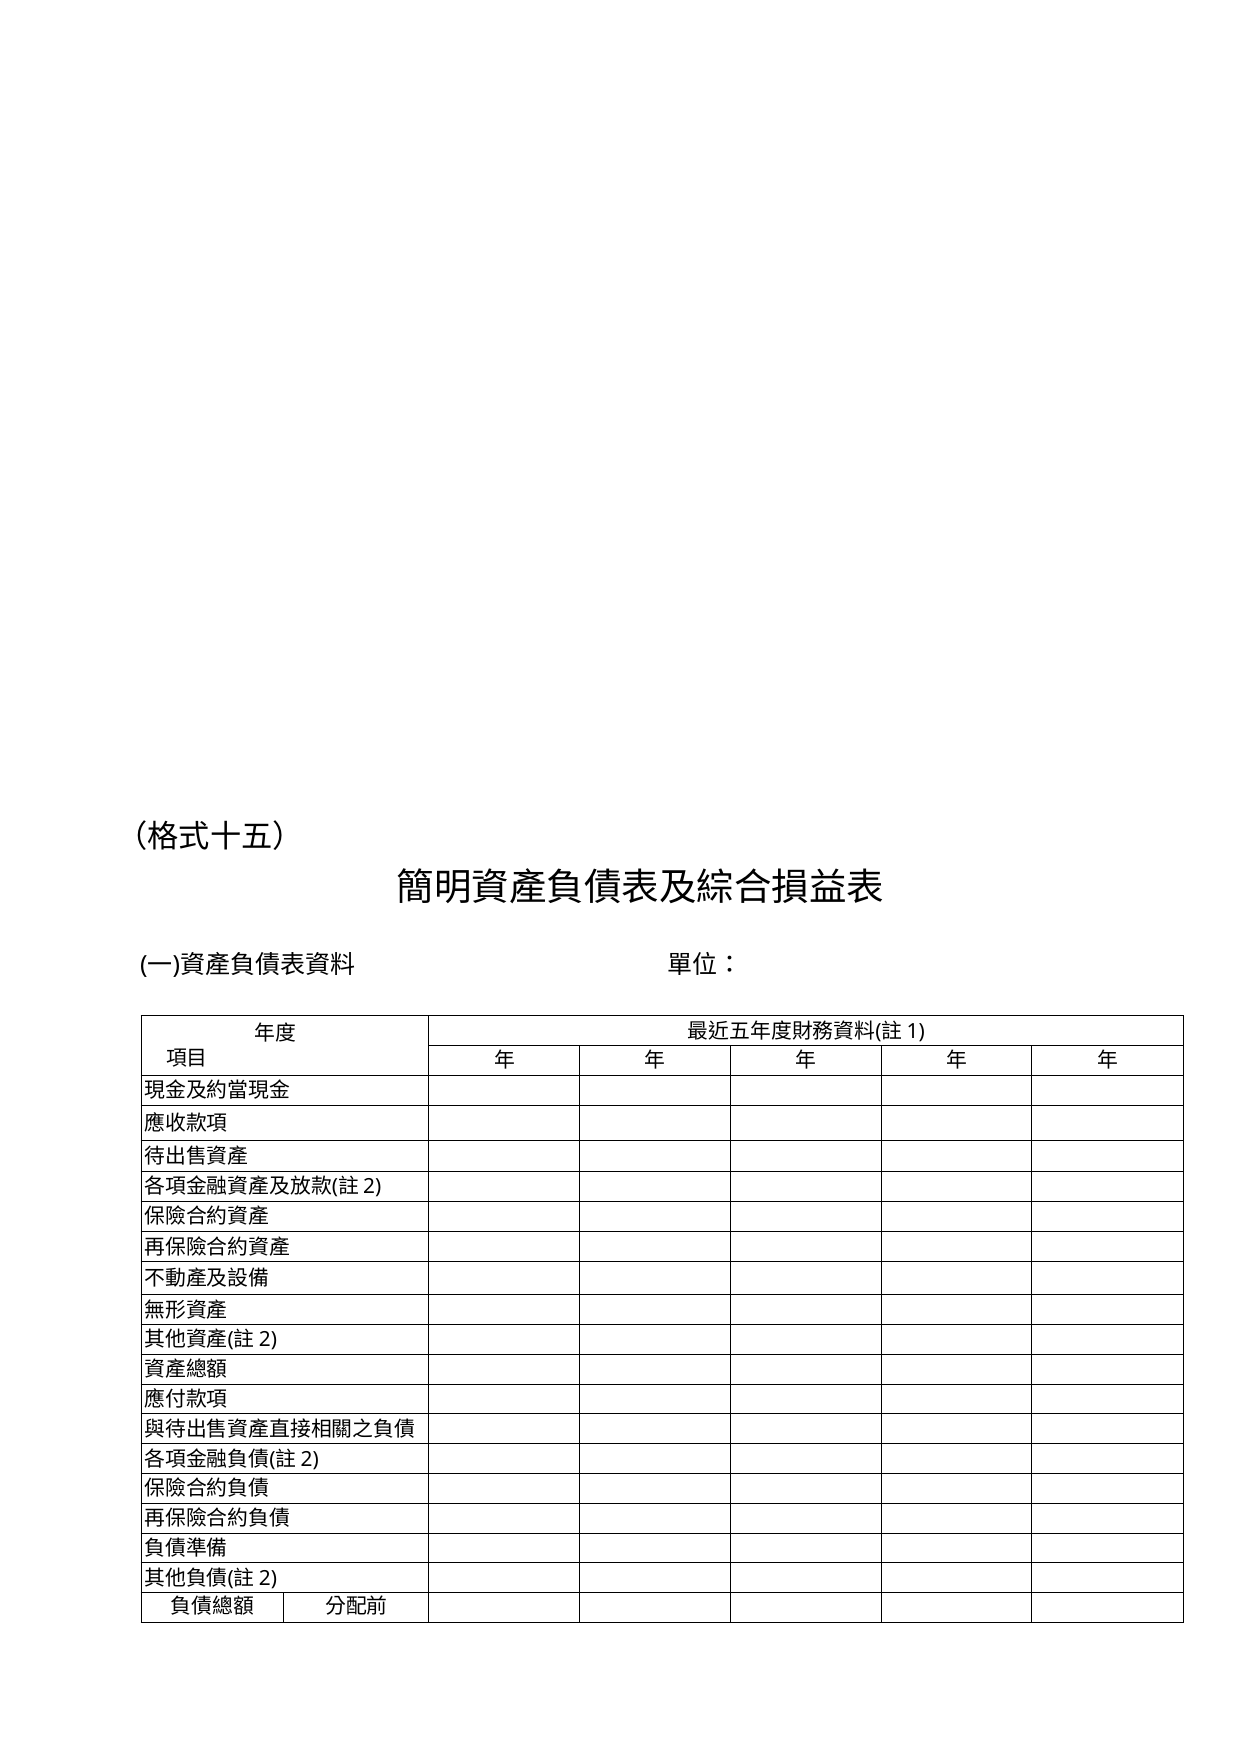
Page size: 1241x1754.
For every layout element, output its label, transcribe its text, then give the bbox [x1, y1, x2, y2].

table_cell [98, 1324, 141, 1354]
table_cell [1032, 1563, 1183, 1592]
table_cell [429, 1385, 579, 1413]
table_cell [882, 1076, 1031, 1104]
table_cell [882, 1172, 1031, 1201]
table_cell [1032, 1474, 1183, 1503]
table_cell [1184, 1201, 1197, 1231]
table_cell [731, 1172, 881, 1201]
table_cell [1032, 1295, 1183, 1324]
table_header （格式十五） [98, 811, 1183, 856]
table_cell [580, 1504, 730, 1532]
table_cell [580, 1106, 730, 1140]
table_cell [1032, 1141, 1183, 1171]
table_cell [580, 1141, 730, 1171]
table_cell [1032, 1106, 1183, 1140]
table_cell [98, 1105, 141, 1140]
table_cell [882, 1325, 1031, 1354]
table_cell [580, 1593, 730, 1622]
table_cell [580, 1355, 730, 1383]
table_cell [98, 1443, 141, 1473]
table_cell [882, 1295, 1031, 1324]
table_cell [98, 1503, 141, 1532]
table_cell [1184, 1354, 1197, 1383]
table_cell [731, 1593, 881, 1622]
table_cell [882, 1141, 1031, 1171]
table_cell [882, 1504, 1031, 1532]
table_cell [882, 1232, 1031, 1261]
table_cell [1184, 1075, 1197, 1104]
table_cell [731, 1106, 881, 1140]
table_cell 現金及約當現金 [142, 1076, 428, 1104]
table_cell [429, 1355, 579, 1383]
table_cell [1184, 1413, 1197, 1443]
table_cell [731, 1325, 881, 1354]
table_cell [1184, 1231, 1197, 1261]
table_cell [429, 1474, 579, 1503]
table_cell [429, 1262, 579, 1294]
table_cell [1032, 1202, 1183, 1231]
table_cell [429, 1414, 579, 1443]
table_cell (一)資產負債表資料 單位： [98, 945, 1183, 981]
table_cell [98, 1015, 141, 1045]
table_cell [1032, 1355, 1183, 1383]
table_cell [731, 1141, 881, 1171]
table_cell [731, 1534, 881, 1562]
table_cell [98, 1562, 141, 1592]
table_cell 簡明資產負債表及綜合損益表 [98, 856, 1183, 911]
table_cell [882, 1414, 1031, 1443]
table_cell [429, 1593, 579, 1622]
table_cell [580, 1414, 730, 1443]
table_cell [731, 1474, 881, 1503]
table_cell [580, 1232, 730, 1261]
table_cell [1183, 945, 1197, 981]
table_cell [1184, 1473, 1197, 1503]
table_cell [882, 1474, 1031, 1503]
table_cell [429, 1141, 579, 1171]
table_cell 年 [882, 1046, 1031, 1075]
table_cell [1032, 1444, 1183, 1473]
table_cell [1032, 1414, 1183, 1443]
table_cell [98, 1231, 141, 1261]
table_cell [731, 1232, 881, 1261]
table_cell [1184, 1140, 1197, 1171]
table_cell [98, 1261, 141, 1294]
table_cell [1032, 1385, 1183, 1413]
table_cell [1184, 1105, 1197, 1140]
table_cell 各項金融負債(註2) [142, 1444, 428, 1473]
table_cell [1184, 1533, 1197, 1562]
table_cell [1183, 981, 1197, 1015]
table_cell [98, 911, 1183, 945]
table_cell 應收款項 [142, 1106, 428, 1140]
table_cell [1032, 1593, 1183, 1622]
table_cell 年 [580, 1046, 730, 1075]
table_cell 其他負債(註2) [142, 1563, 428, 1592]
table_cell 待出售資產 [142, 1141, 428, 1171]
table_cell 年度 項目 [142, 1016, 428, 1075]
table_cell [580, 1202, 730, 1231]
table_cell [580, 1534, 730, 1562]
table_cell [98, 1354, 141, 1383]
table_cell 年 [1032, 1046, 1183, 1075]
table_cell 年 [731, 1046, 881, 1075]
table_cell [580, 1295, 730, 1324]
table_cell 不動產及設備 [142, 1262, 428, 1294]
table_cell [1032, 1172, 1183, 1201]
table_cell [98, 1592, 141, 1622]
table_cell [731, 1563, 881, 1592]
table_cell [882, 1355, 1031, 1383]
table_cell [429, 1325, 579, 1354]
table_cell [1184, 1324, 1197, 1354]
table_cell [731, 1262, 881, 1294]
table_cell [882, 1444, 1031, 1473]
table_cell [429, 1534, 579, 1562]
table_cell [731, 1414, 881, 1443]
table_cell [580, 1444, 730, 1473]
table_cell [580, 1262, 730, 1294]
table_cell 負債總額 [142, 1593, 283, 1622]
table_cell [1032, 1504, 1183, 1532]
table_cell [98, 1533, 141, 1562]
table_cell [1183, 911, 1197, 945]
table_cell [580, 1385, 730, 1413]
table_cell [98, 1171, 141, 1201]
table_cell [1184, 1592, 1197, 1622]
table_cell [1184, 1384, 1197, 1413]
table_cell [1184, 1261, 1197, 1294]
table_cell [580, 1325, 730, 1354]
table_cell [1032, 1262, 1183, 1294]
table_cell [98, 1413, 141, 1443]
table_cell [580, 1172, 730, 1201]
table_cell [429, 1172, 579, 1201]
table_cell [1184, 1443, 1197, 1473]
table_cell [429, 1563, 579, 1592]
table_cell [1032, 1232, 1183, 1261]
table_cell [1032, 1534, 1183, 1562]
table_cell 年 [429, 1046, 579, 1075]
table_cell [731, 1076, 881, 1104]
table_cell [731, 1504, 881, 1532]
table_cell [98, 981, 1183, 1015]
table_cell [429, 1076, 579, 1104]
table_cell [98, 1201, 141, 1231]
table_cell [731, 1295, 881, 1324]
table_cell [98, 1473, 141, 1503]
table_cell [882, 1563, 1031, 1592]
table_cell 再保險合約負債 [142, 1504, 428, 1532]
table_cell [1184, 1503, 1197, 1532]
table_cell [98, 1045, 141, 1075]
table_cell [98, 1075, 141, 1104]
table_cell 保險合約負債 [142, 1474, 428, 1503]
table_cell [98, 1140, 141, 1171]
table_cell [882, 1385, 1031, 1413]
table_cell 資產總額 [142, 1355, 428, 1383]
table_cell [731, 1444, 881, 1473]
table_cell 與待出售資產直接相關之負債 [142, 1414, 428, 1443]
table_cell [1184, 1045, 1197, 1075]
table_cell [1184, 1015, 1197, 1045]
table_cell [882, 1202, 1031, 1231]
table_cell [98, 1294, 141, 1324]
table_cell 應付款項 [142, 1385, 428, 1413]
table_cell [429, 1106, 579, 1140]
table_cell [429, 1232, 579, 1261]
table_cell [429, 1504, 579, 1532]
table_cell 再保險合約資產 [142, 1232, 428, 1261]
table_cell [1032, 1076, 1183, 1104]
table_cell [1184, 1294, 1197, 1324]
table_cell 無形資產 [142, 1295, 428, 1324]
table_cell [882, 1593, 1031, 1622]
table_cell [882, 1106, 1031, 1140]
table_cell [731, 1202, 881, 1231]
table_cell [882, 1534, 1031, 1562]
table_cell [1183, 856, 1197, 911]
table_cell [98, 1384, 141, 1413]
table_cell 其他資產(註2) [142, 1325, 428, 1354]
table_cell 最近五年度財務資料(註1) [429, 1016, 1183, 1045]
table_cell [1184, 1562, 1197, 1592]
table_cell 保險合約資產 [142, 1202, 428, 1231]
table_cell [1032, 1325, 1183, 1354]
table_cell [580, 1474, 730, 1503]
table_cell 各項金融資產及放款(註2) [142, 1172, 428, 1201]
table_cell 負債準備 [142, 1534, 428, 1562]
table_cell [429, 1295, 579, 1324]
table_cell [429, 1444, 579, 1473]
table_header [1183, 811, 1197, 856]
table_cell [580, 1076, 730, 1104]
table_cell [580, 1563, 730, 1592]
table_cell [882, 1262, 1031, 1294]
table_cell [731, 1355, 881, 1383]
table_cell [1184, 1171, 1197, 1201]
table_cell [731, 1385, 881, 1413]
table_cell [429, 1202, 579, 1231]
table_cell 分配前 [284, 1593, 428, 1622]
